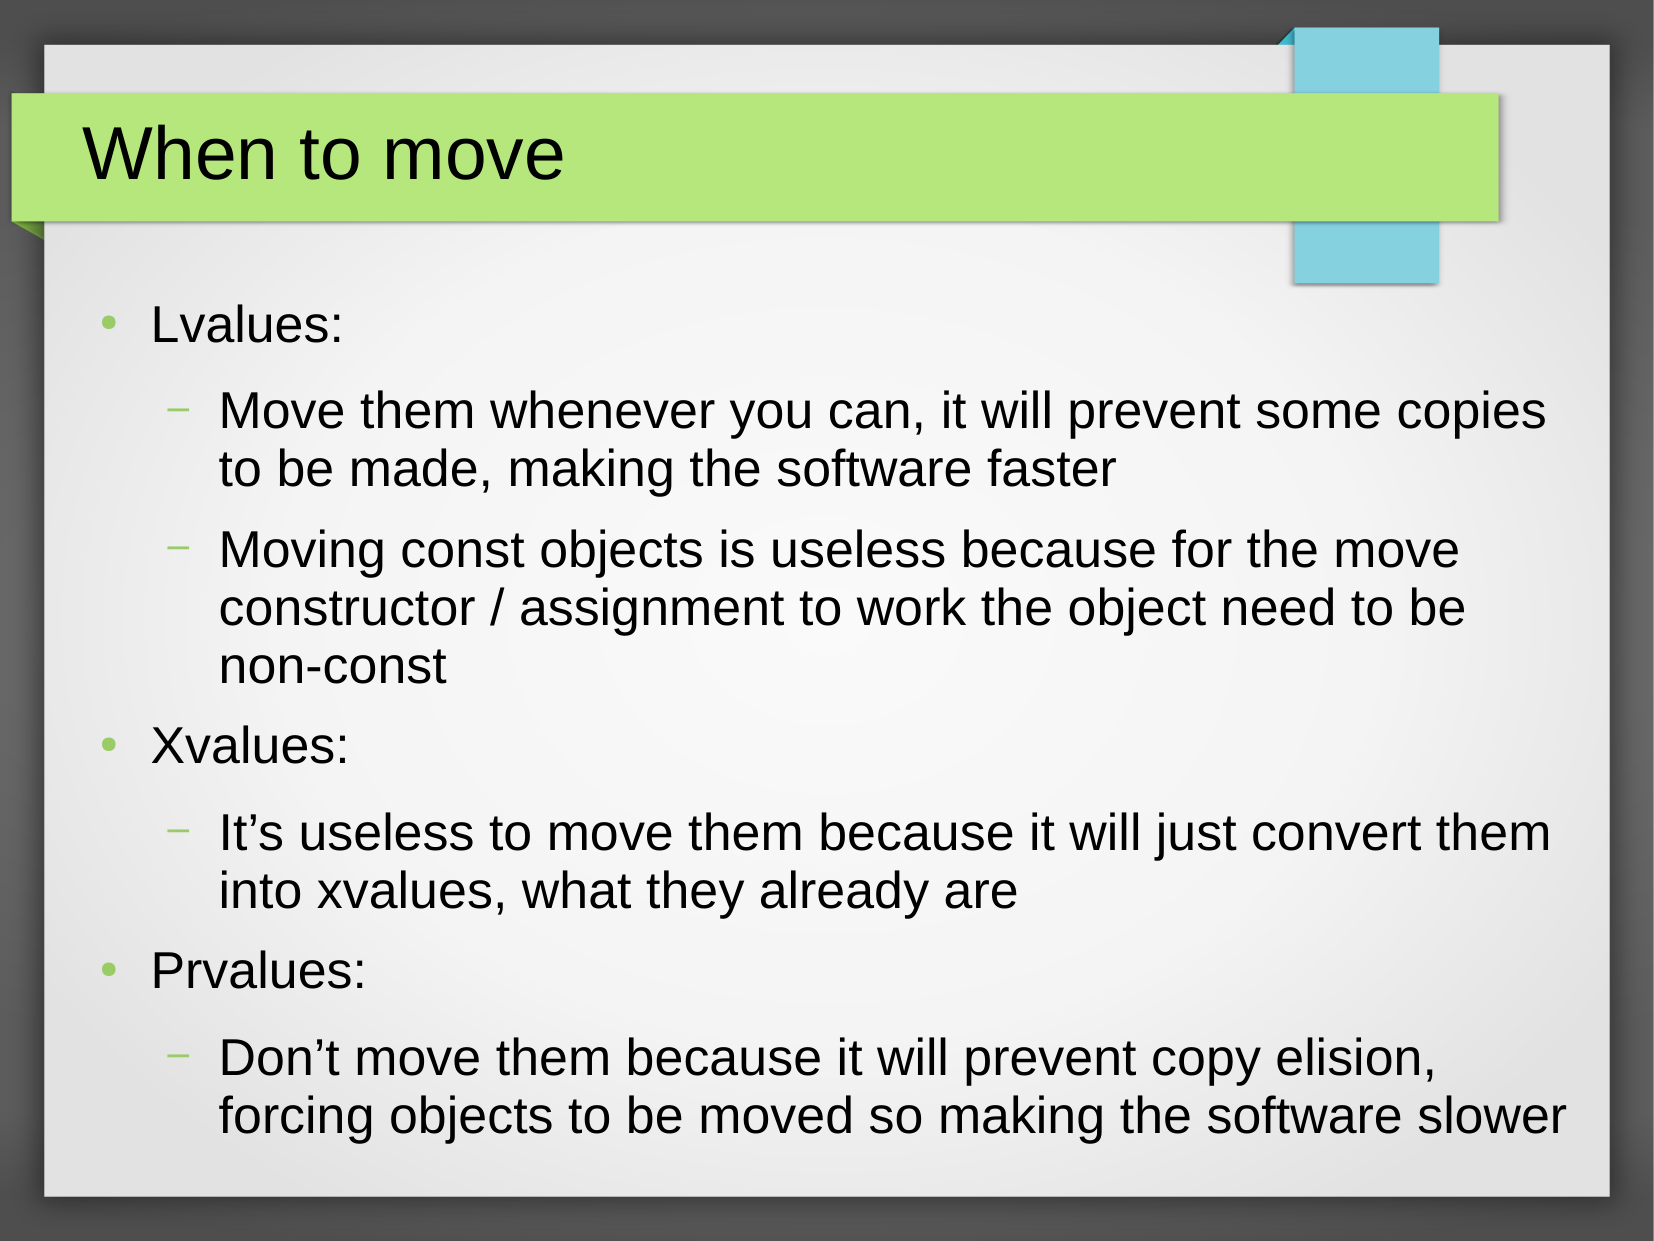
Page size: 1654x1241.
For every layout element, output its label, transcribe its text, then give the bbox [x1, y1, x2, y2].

title When to move [82, 94, 1264, 213]
list Lvalues: Move them whenever you can, it will prevent some copies to be made, making the software faster Moving const objects is useless because for the move constructor / assignment to work the object need to be non-const Xvalues: It’s useless to move them because it will just convert them into xvalues, what they already are Prvalues: Don’t move them because it will prevent copy elision, forcing objects to be moved so making the software slower [82, 295, 1571, 1170]
picture [0, 0, 1654, 1241]
